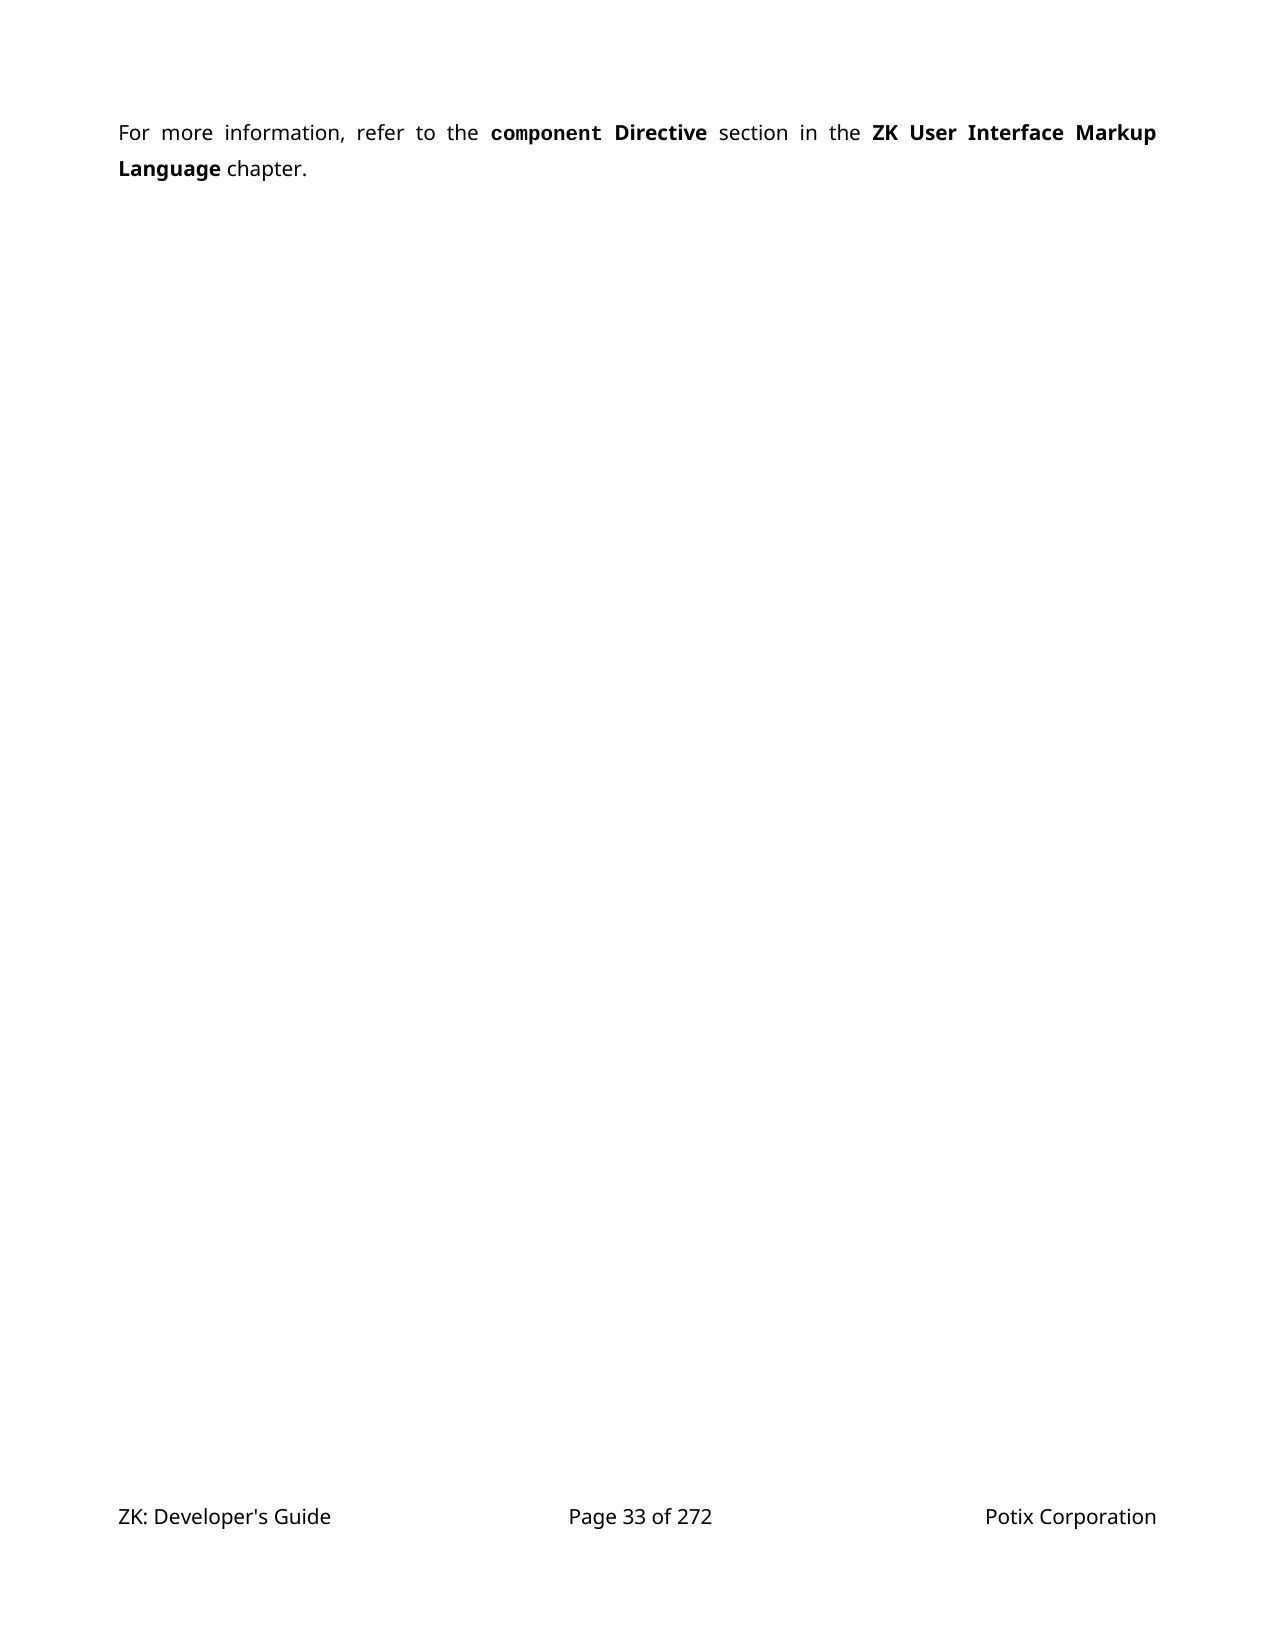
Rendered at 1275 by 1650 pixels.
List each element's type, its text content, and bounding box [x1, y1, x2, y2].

text For more information, refer to the component Directive section in the ZK User Interface Markup Language chapter. [118, 118, 1157, 182]
